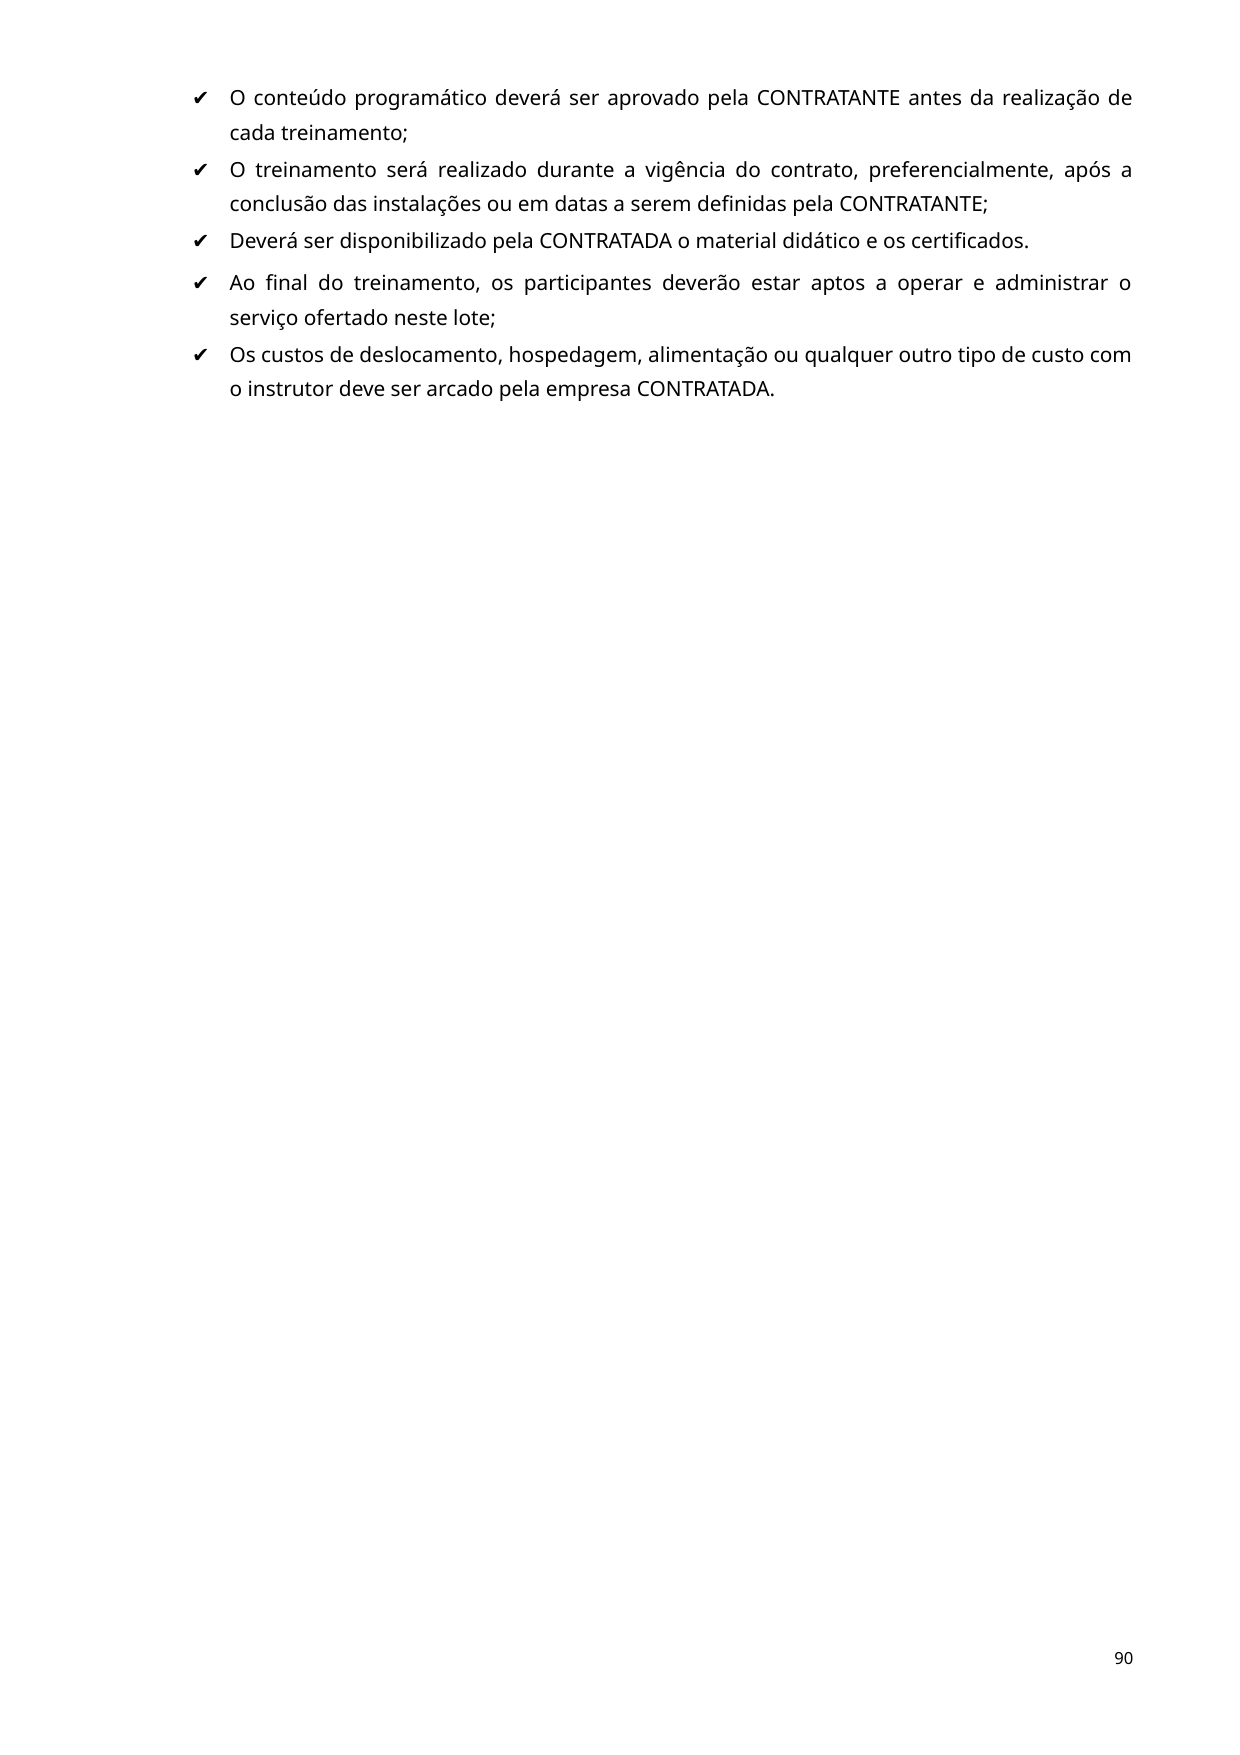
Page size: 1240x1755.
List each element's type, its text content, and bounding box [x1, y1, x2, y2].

list Os custos de deslocamento, hospedagem, alimentação ou qualquer outro tipo de custo com o instrutor deve ser arcado pela empresa CONTRATADA. [192, 331, 1133, 402]
list Deverá ser disponibilizado pela CONTRATADA o material didático e os certificados. [192, 217, 1133, 260]
list O treinamento será realizado durante a vigência do contrato, preferencialmente, após a conclusão das instalações ou em datas a serem definidas pela CONTRATANTE; [192, 146, 1133, 217]
list Ao final do treinamento, os participantes deverão estar aptos a operar e administrar o serviço ofertado neste lote; [192, 260, 1133, 331]
list O conteúdo programático deverá ser aprovado pela CONTRATANTE antes da realização de cada treinamento; [192, 75, 1133, 146]
